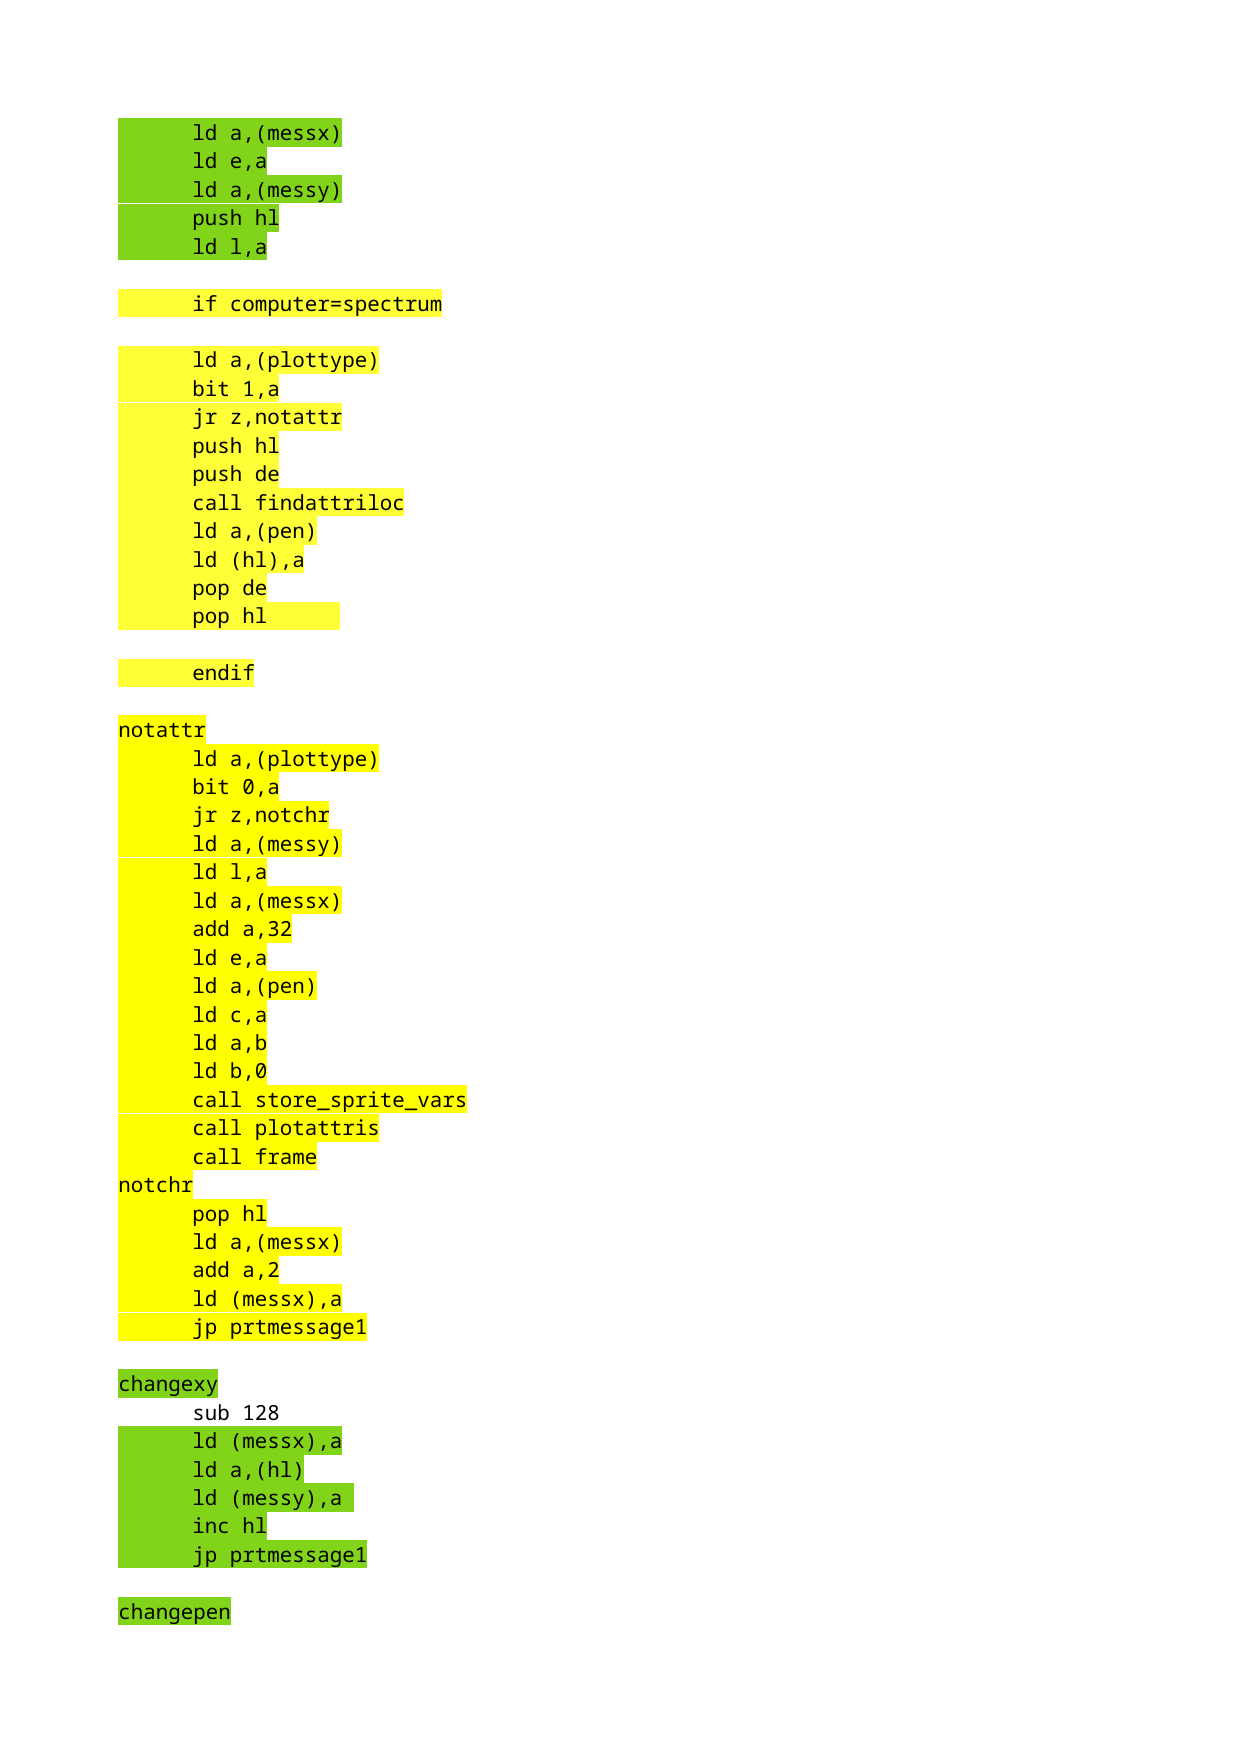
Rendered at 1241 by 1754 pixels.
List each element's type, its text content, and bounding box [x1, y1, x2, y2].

text ld (messy),a [118, 1483, 1122, 1512]
text ld a,(messy) [118, 175, 1122, 203]
text changepen [118, 1597, 1122, 1625]
text call plotattris [118, 1113, 1122, 1142]
text notchr [118, 1170, 1122, 1199]
text jp prtmessage1 [118, 1312, 1122, 1341]
text push hl [118, 431, 1122, 459]
text inc hl [118, 1512, 1122, 1540]
text pop hl [118, 602, 1122, 630]
text notattr [118, 715, 1122, 744]
text add a,2 [118, 1256, 1122, 1284]
text bit 0,a [118, 772, 1122, 801]
text ld (messx),a [118, 1426, 1122, 1455]
text ld a,(messx) [118, 886, 1122, 914]
text ld l,a [118, 857, 1122, 886]
text call frame [118, 1142, 1122, 1170]
text ld l,a [118, 232, 1122, 260]
text ld a,(messx) [118, 118, 1122, 147]
text ld a,(hl) [118, 1455, 1122, 1483]
text ld (hl),a [118, 545, 1122, 573]
text ld a,(pen) [118, 516, 1122, 545]
text ld b,0 [118, 1057, 1122, 1085]
text ld e,a [118, 943, 1122, 971]
text push de [118, 459, 1122, 488]
text call store_sprite_vars [118, 1085, 1122, 1113]
text ld a,(messx) [118, 1227, 1122, 1256]
text jr z,notattr [118, 402, 1122, 431]
text if computer=spectrum [118, 289, 1122, 317]
text push hl [118, 203, 1122, 232]
text add a,32 [118, 914, 1122, 943]
text sub 128 [118, 1398, 1122, 1426]
text jp prtmessage1 [118, 1540, 1122, 1568]
text endif [118, 658, 1122, 687]
text ld a,b [118, 1028, 1122, 1057]
text ld a,(messy) [118, 829, 1122, 857]
text pop de [118, 573, 1122, 602]
text ld a,(plottype) [118, 744, 1122, 772]
text ld c,a [118, 1000, 1122, 1028]
text ld (messx),a [118, 1284, 1122, 1312]
text pop hl [118, 1199, 1122, 1227]
text changexy [118, 1369, 1122, 1398]
text ld a,(pen) [118, 971, 1122, 1000]
text bit 1,a [118, 374, 1122, 402]
text call findattriloc [118, 488, 1122, 516]
text jr z,notchr [118, 801, 1122, 829]
text ld a,(plottype) [118, 346, 1122, 374]
text ld e,a [118, 147, 1122, 175]
